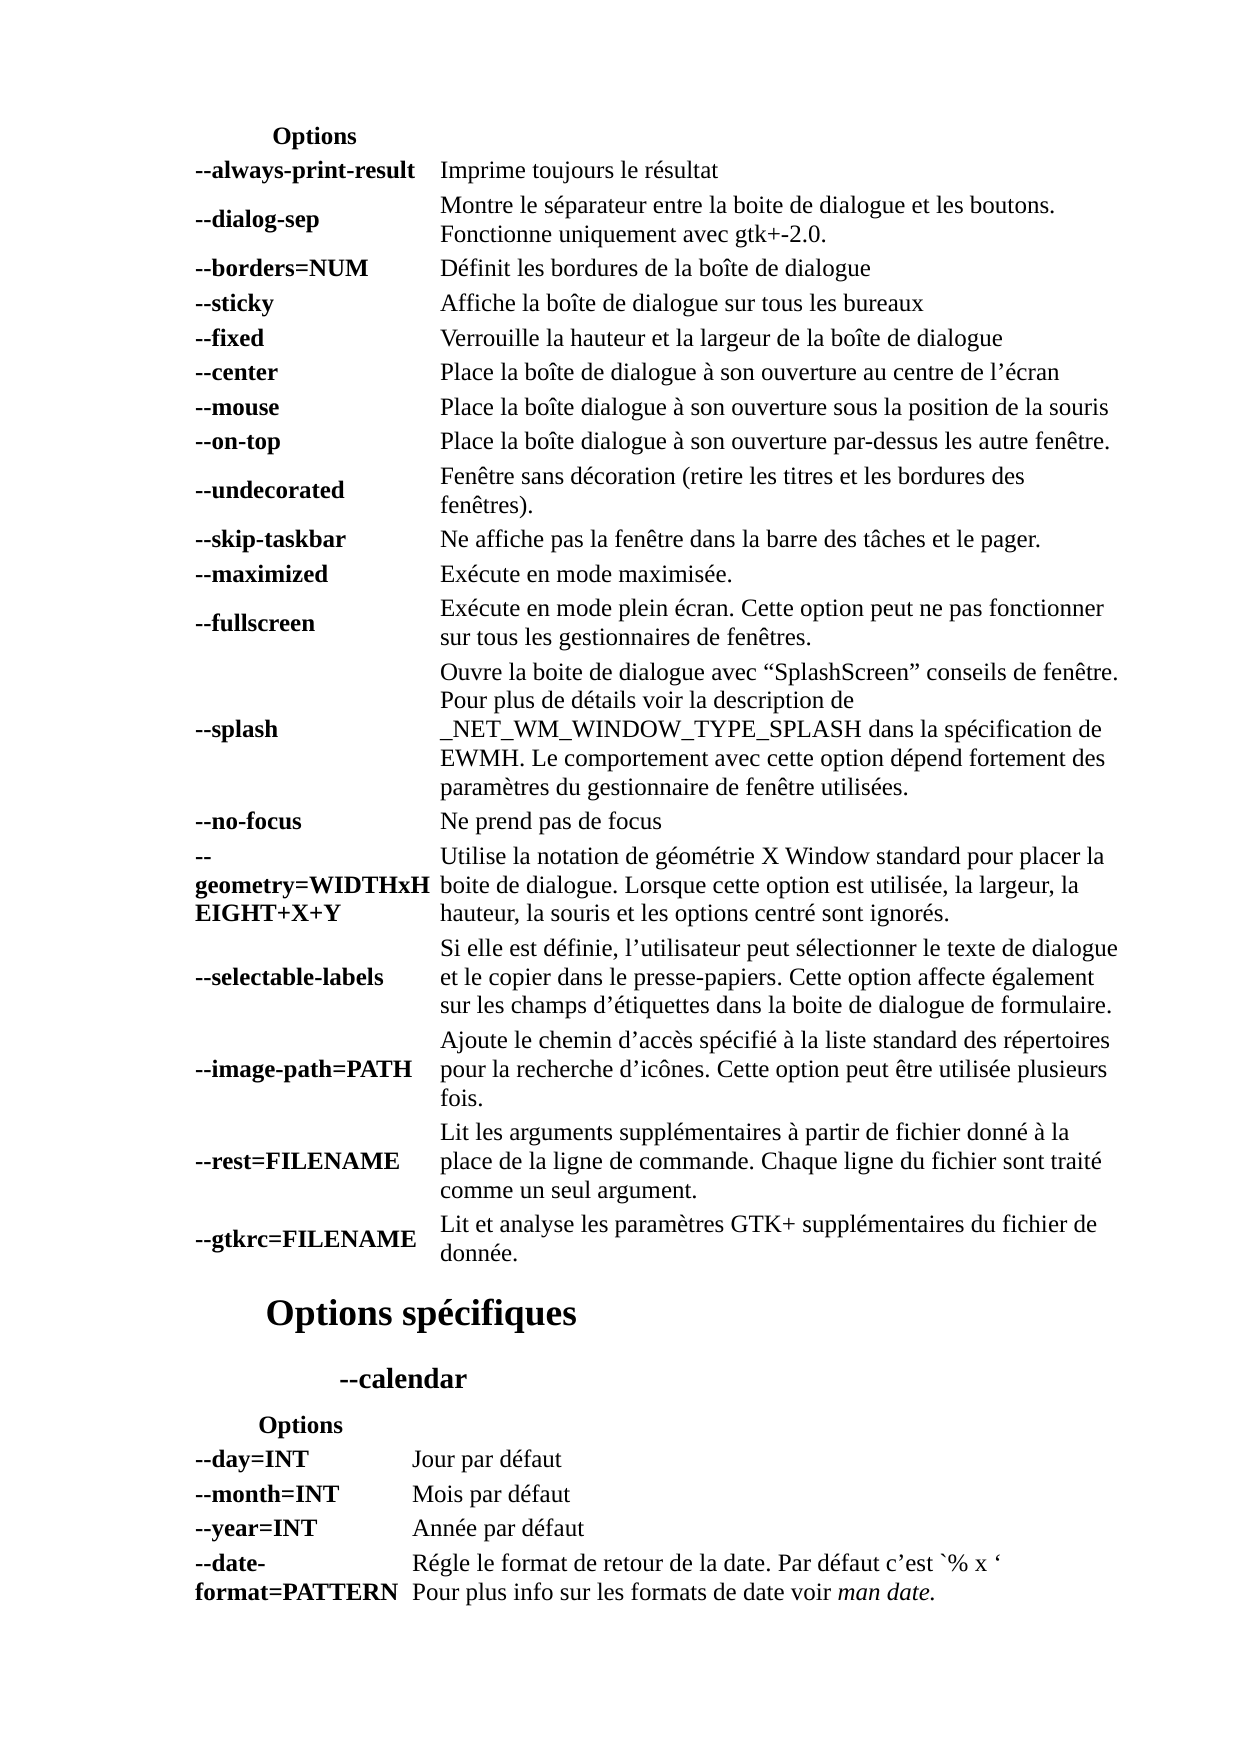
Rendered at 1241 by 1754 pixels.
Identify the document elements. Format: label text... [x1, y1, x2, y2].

table_cell Mois par défaut [409, 1476, 1122, 1511]
table_cell --maximized [192, 556, 437, 591]
table_cell --gtkrc=FILENAME [192, 1206, 437, 1270]
table_cell --dialog-sep [192, 187, 437, 251]
table_cell Ouvre la boite de dialogue avec “SplashScreen” conseils de fenêtre. Pour plus de détails voir la description de _NET_WM_WINDOW_TYPE_SPLASH dans la spécification de EWMH. Le comportement avec cette option dépend fortement des paramètres du gestionnaire de fenêtre utilisées. [437, 654, 1122, 803]
table_header Options [192, 118, 437, 153]
table_cell --geometry=WIDTHxHEIGHT+X+Y [192, 838, 437, 930]
table_cell --year=INT [192, 1511, 409, 1545]
table_cell --on-top [192, 424, 437, 458]
table_cell Année par défaut [409, 1511, 1122, 1545]
table_cell Si elle est définie, l’utilisateur peut sélectionner le texte de dialogue et le copier dans le presse-papiers. Cette option affecte également sur les champs d’étiquettes dans la boite de dialogue de formulaire. [437, 930, 1122, 1022]
table_cell --date-format=PATTERN [192, 1545, 409, 1608]
table_cell Jour par défaut [409, 1441, 1122, 1476]
table_cell Place la boîte de dialogue à son ouverture au centre de l’écran [437, 354, 1122, 389]
table_cell --day=INT [192, 1441, 409, 1476]
table_cell Ajoute le chemin d’accès spécifié à la liste standard des répertoires pour la recherche d’icônes. Cette option peut être utilisée plusieurs fois. [437, 1022, 1122, 1114]
table_cell Place la boîte dialogue à son ouverture par-dessus les autre fenêtre. [437, 424, 1122, 458]
table_cell Exécute en mode plein écran. Cette option peut ne pas fonctionner sur tous les gestionnaires de fenêtres. [437, 591, 1122, 654]
table_header Options [192, 1407, 409, 1441]
table_cell --mouse [192, 389, 437, 423]
table_cell --selectable-labels [192, 930, 437, 1022]
table_cell --rest=FILENAME [192, 1114, 437, 1206]
table_cell Définit les bordures de la boîte de dialogue [437, 251, 1122, 285]
table_cell --sticky [192, 285, 437, 320]
table_cell --no-focus [192, 804, 437, 838]
table_cell --always-print-result [192, 153, 437, 187]
subtitle --calendar [309, 1361, 1122, 1394]
table_cell Ne prend pas de focus [437, 804, 1122, 838]
table_cell Imprime toujours le résultat [437, 153, 1122, 187]
table_cell --image-path=PATH [192, 1022, 437, 1114]
table_header [437, 118, 1122, 153]
table_cell Exécute en mode maximisée. [437, 556, 1122, 591]
table_cell Affiche la boîte de dialogue sur tous les bureaux [437, 285, 1122, 320]
table_cell --fixed [192, 320, 437, 354]
table_cell Fenêtre sans décoration (retire les titres et les bordures des fenêtres). [437, 458, 1122, 521]
table_cell Lit les arguments supplémentaires à partir de fichier donné à la place de la ligne de commande. Chaque ligne du fichier sont traité comme un seul argument. [437, 1114, 1122, 1206]
table_header [409, 1407, 1122, 1441]
table_cell --fullscreen [192, 591, 437, 654]
table_cell Montre le séparateur entre la boite de dialogue et les boutons. Fonctionne uniquement avec gtk+-2.0. [437, 187, 1122, 251]
subtitle Options spécifiques [236, 1291, 1122, 1334]
table_cell Régle le format de retour de la date. Par défaut c’est `% x ‘ Pour plus info sur les formats de date voir man date. [409, 1545, 1122, 1608]
table_cell --month=INT [192, 1476, 409, 1511]
table_cell --borders=NUM [192, 251, 437, 285]
table_cell --skip-taskbar [192, 521, 437, 556]
table_cell --splash [192, 654, 437, 803]
table_cell Place la boîte dialogue à son ouverture sous la position de la souris [437, 389, 1122, 423]
table_cell --undecorated [192, 458, 437, 521]
table_cell Utilise la notation de géométrie X Window standard pour placer la boite de dialogue. Lorsque cette option est utilisée, la largeur, la hauteur, la souris et les options centré sont ignorés. [437, 838, 1122, 930]
table_cell Verrouille la hauteur et la largeur de la boîte de dialogue [437, 320, 1122, 354]
table_cell --center [192, 354, 437, 389]
table_cell Lit et analyse les paramètres GTK+ supplémentaires du fichier de donnée. [437, 1206, 1122, 1270]
table_cell Ne affiche pas la fenêtre dans la barre des tâches et le pager. [437, 521, 1122, 556]
